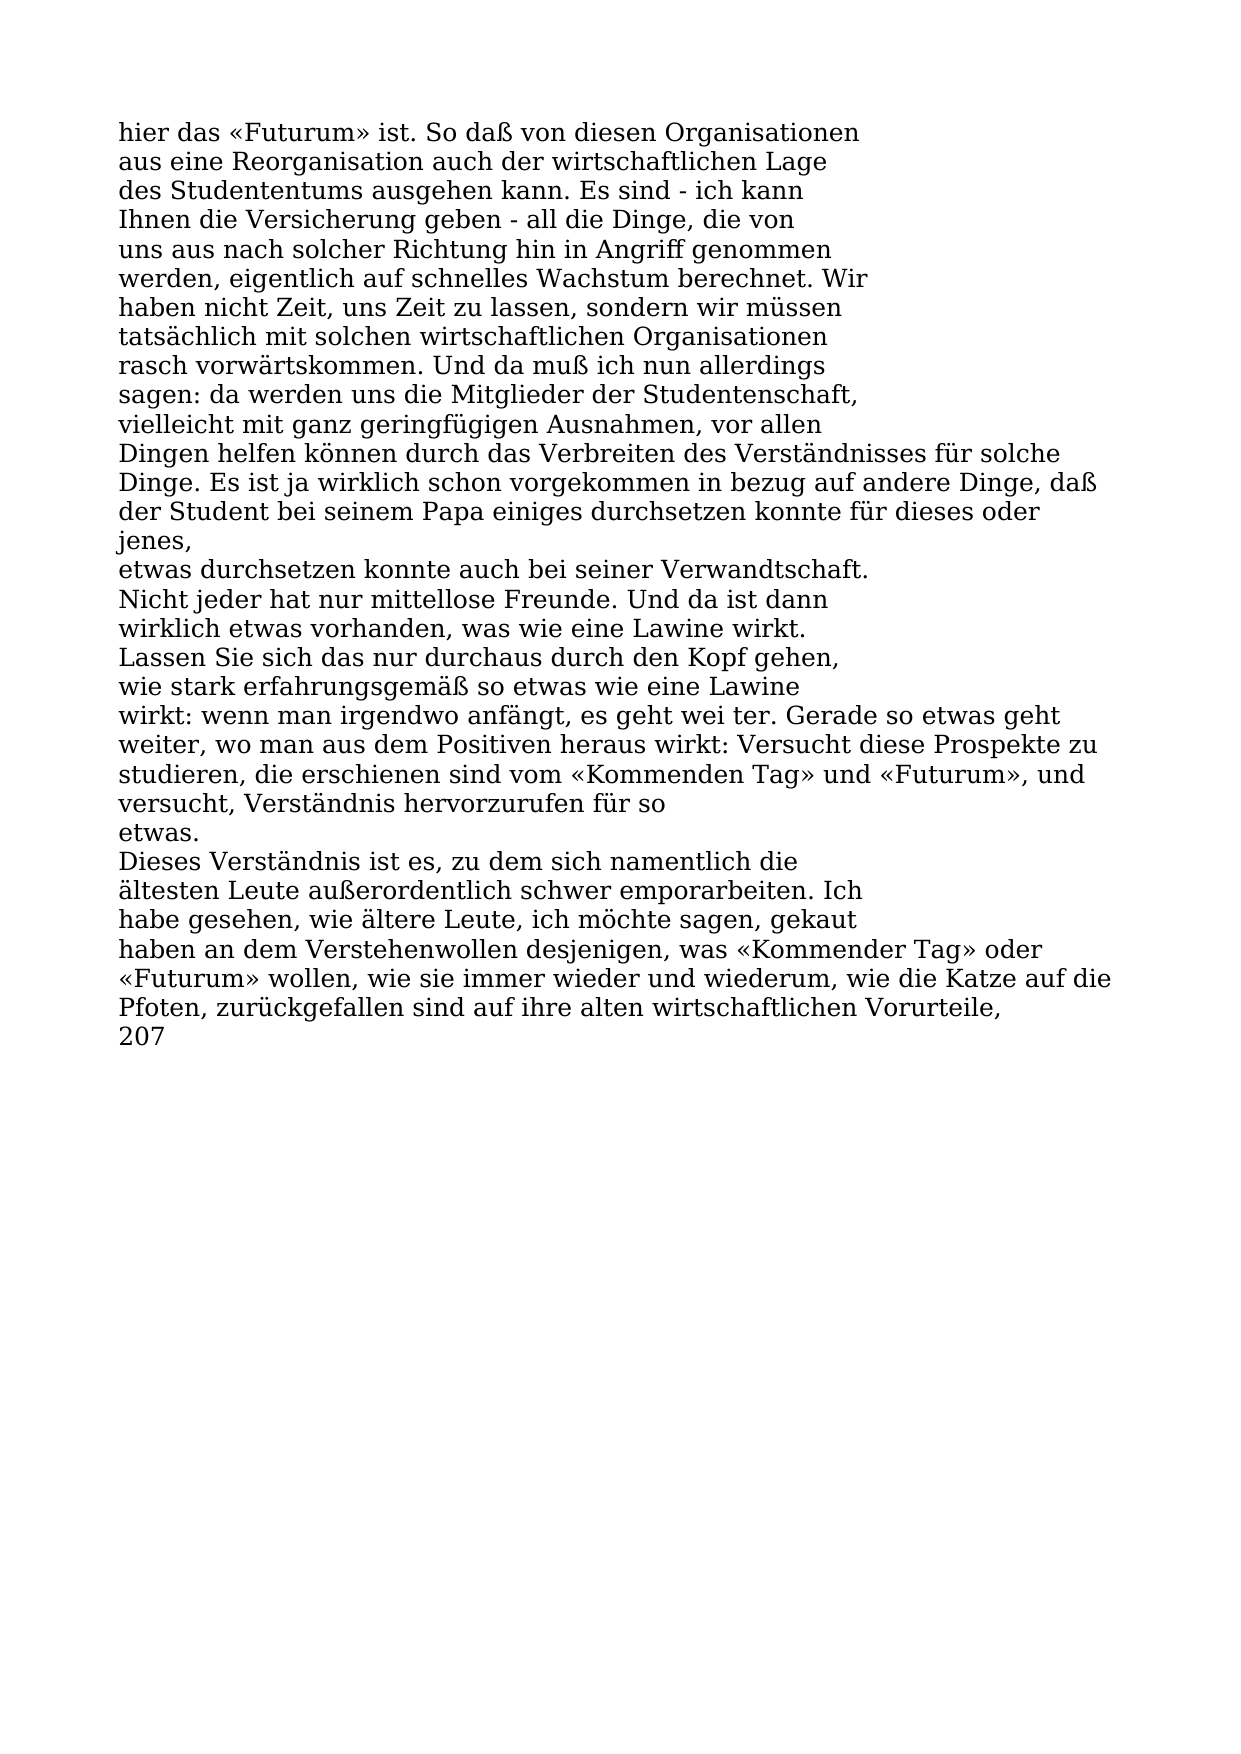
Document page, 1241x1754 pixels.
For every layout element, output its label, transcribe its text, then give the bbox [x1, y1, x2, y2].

text aus eine Reorganisation auch der wirtschaftlichen Lage [118, 147, 1122, 176]
text ältesten Leute außerordentlich schwer emporarbeiten. Ich [118, 876, 1122, 906]
text sagen: da werden uns die Mitglieder der Studentenschaft, [118, 381, 1122, 410]
text habe gesehen, wie ältere Leute, ich möchte sagen, gekaut [118, 906, 1122, 935]
text rasch vorwärtskommen. Und da muß ich nun allerdings [118, 351, 1122, 381]
text werden, eigentlich auf schnelles Wachstum berechnet. Wir [118, 264, 1122, 293]
text haben an dem Verstehenwollen desjenigen, was «Kommender Tag» oder «Futurum» wollen, wie sie immer wieder und wiederum, wie die Katze auf die Pfoten, zurückgefallen sind auf ihre alten wirtschaftlichen Vorurteile, [118, 935, 1122, 1022]
text des Studententums ausgehen kann. Es sind - ich kann [118, 176, 1122, 206]
text Lassen Sie sich das nur durchaus durch den Kopf gehen, [118, 643, 1122, 672]
text wie stark erfahrungsgemäß so etwas wie eine Lawine [118, 672, 1122, 701]
text Nicht jeder hat nur mittellose Freunde. Und da ist dann [118, 585, 1122, 614]
text etwas durchsetzen konnte auch bei seiner Verwandtschaft. [118, 556, 1122, 585]
text uns aus nach solcher Richtung hin in Angriff genommen [118, 235, 1122, 264]
text wirklich etwas vorhanden, was wie eine Lawine wirkt. [118, 614, 1122, 643]
text etwas. [118, 818, 1122, 847]
text tatsächlich mit solchen wirtschaftlichen Organisationen [118, 322, 1122, 351]
text Dieses Verständnis ist es, zu dem sich namentlich die [118, 847, 1122, 876]
text wirkt: wenn man irgendwo anfängt, es geht wei ter. Gerade so etwas geht weiter, wo man aus dem Positiven heraus wirkt: Versucht diese Prospekte zu studieren, die erschienen sind vom «Kommenden Tag» und «Futurum», und versucht, Verständnis hervorzurufen für so [118, 701, 1122, 818]
text vielleicht mit ganz geringfügigen Ausnahmen, vor allen [118, 410, 1122, 439]
text haben nicht Zeit, uns Zeit zu lassen, sondern wir müssen [118, 293, 1122, 322]
text hier das «Futurum» ist. So daß von diesen Organisationen [118, 118, 1122, 147]
text Dingen helfen können durch das Verbreiten des Verständnisses für solche Dinge. Es ist ja wirklich schon vorgekommen in bezug auf andere Dinge, daß der Student bei seinem Papa einiges durchsetzen konnte für dieses oder jenes, [118, 439, 1122, 556]
text 207 [118, 1022, 1122, 1051]
text Ihnen die Versicherung geben - all die Dinge, die von [118, 206, 1122, 235]
